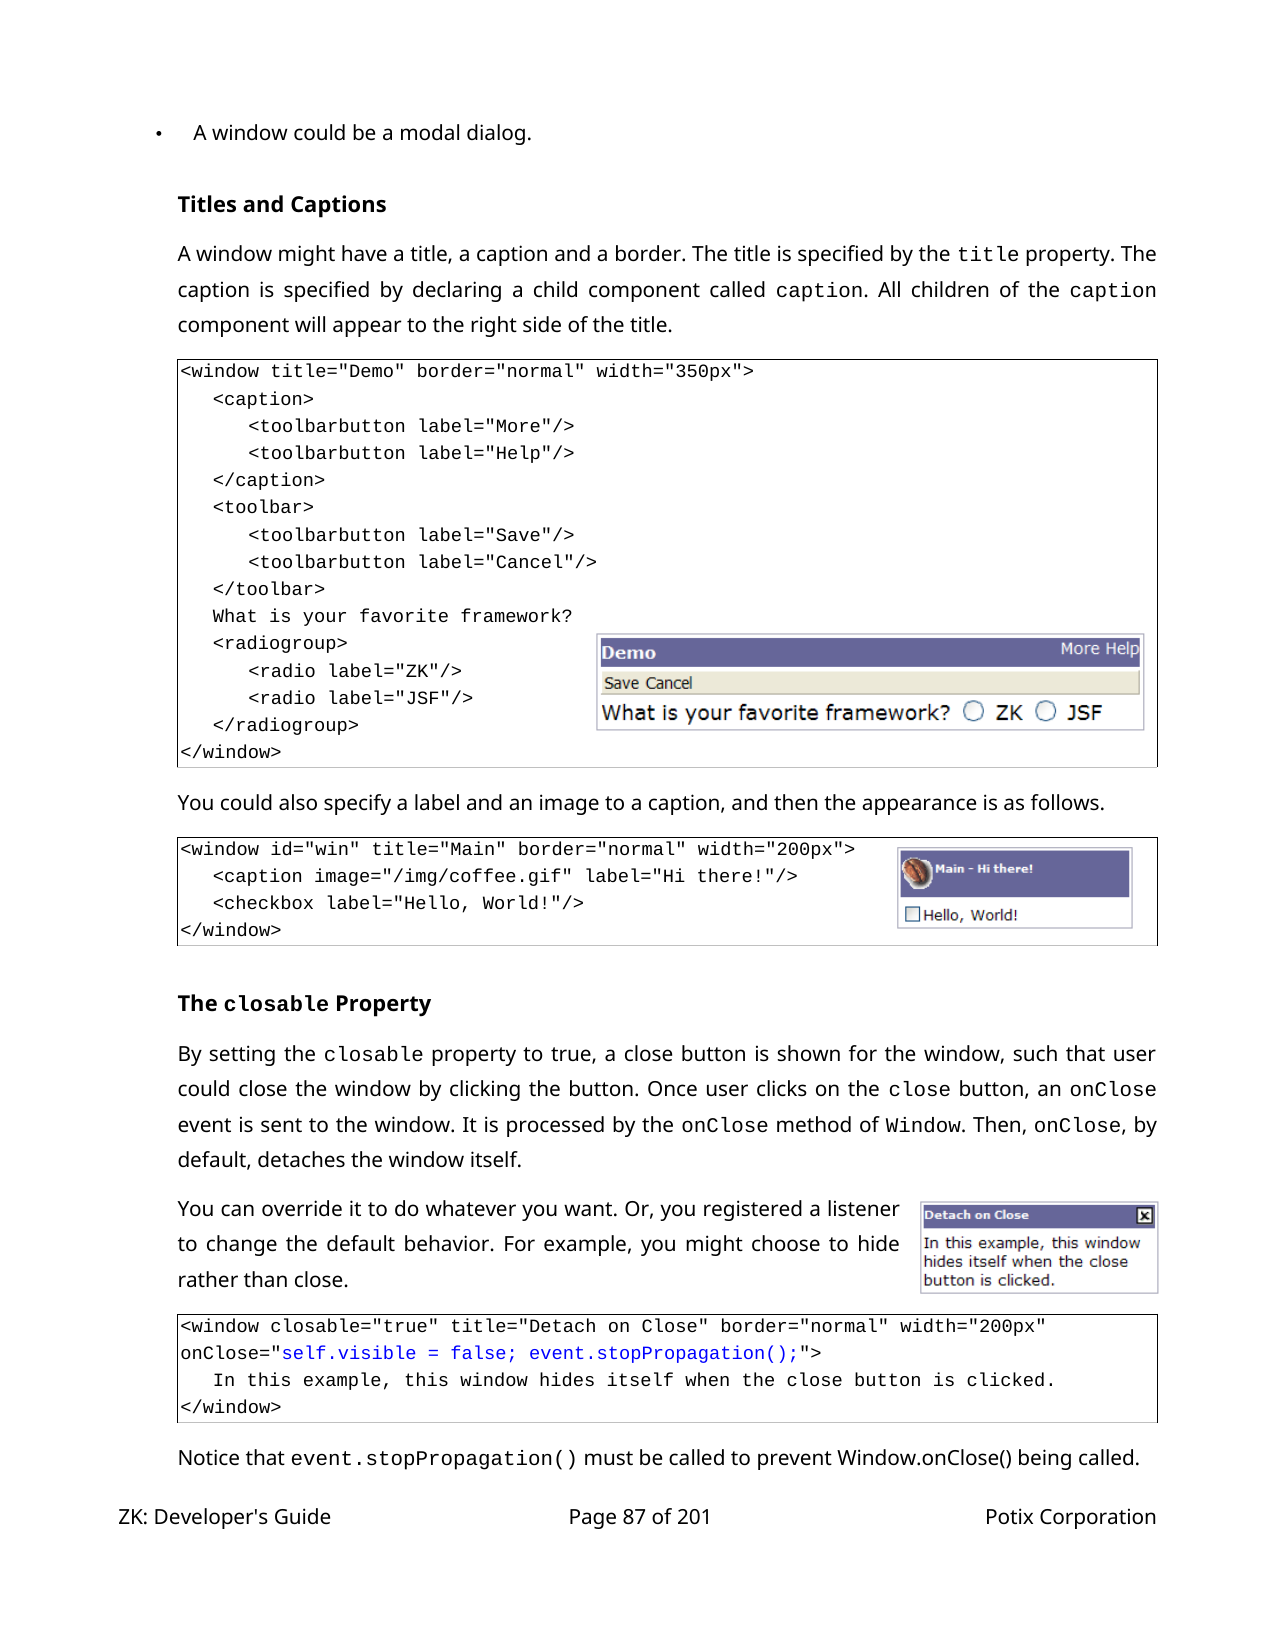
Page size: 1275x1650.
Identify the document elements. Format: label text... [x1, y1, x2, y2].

text <radiogroup> [178, 631, 593, 656]
text <window title="Demo" border="normal" width="350px"> [178, 360, 1157, 384]
text <window closable="true" title="Detach on Close" border="normal" width="200px" [178, 1315, 1157, 1338]
text </radiogroup> [178, 713, 1157, 737]
picture [593, 630, 1149, 734]
text A window might have a title, a caption and a border. The title is specified by the title property. The caption is specified by declaring a child component called caption. All children of the caption component will appear to the right side of the title. [177, 239, 1157, 339]
subtitle The closable Property [177, 988, 1157, 1018]
text onClose="self.visible = false; event.stopPropagation();"> [178, 1341, 1157, 1365]
text <toolbarbutton label="Save"/> [178, 522, 1157, 547]
text </caption> [178, 468, 1157, 492]
text </window> [178, 1395, 1157, 1422]
text <toolbar> [178, 495, 1157, 519]
text <radio label="JSF"/> [178, 686, 593, 710]
text <checkbox label="Hello, World!"/> [178, 891, 895, 915]
text <toolbarbutton label="Cancel"/> [178, 550, 1157, 574]
text Notice that event.stopPropagation() must be called to prevent Window.onClose() being called. [177, 1443, 1157, 1472]
text In this example, this window hides itself when the close button is clicked. [178, 1368, 1157, 1392]
text By setting the closable property to true, a close button is shown for the window, such that user could close the window by clicking the button. Once user clicks on the close button, an onClose event is sent to the window. It is processed by the onClose method of Window. Then, onClose, by default, detaches the window itself. [177, 1039, 1157, 1174]
list A window could be a modal dialog. [156, 118, 1157, 146]
text What is your favorite framework? [178, 604, 1157, 628]
text <window id="win" title="Main" border="normal" width="200px"> [178, 838, 1157, 861]
subtitle Titles and Captions [177, 189, 1157, 219]
text <toolbarbutton label="More"/> [178, 414, 1157, 438]
text You can override it to do whatever you want. Or, you registered a listener to change the default behavior. For example, you might choose to hide rather than close. [177, 1194, 1157, 1293]
text </toolbar> [178, 577, 1157, 601]
text <caption image="/img/coffee.gif" label="Hi there!"/> [178, 864, 895, 888]
text <caption> [178, 387, 1157, 411]
text <toolbarbutton label="Help"/> [178, 441, 1157, 465]
picture [895, 846, 1135, 931]
text </window> [178, 918, 1157, 945]
text <radio label="ZK"/> [178, 658, 593, 683]
text </window> [178, 740, 1157, 767]
text You could also specify a label and an image to a caption, and then the appearance is as follows. [177, 788, 1157, 816]
picture [918, 1198, 1162, 1295]
